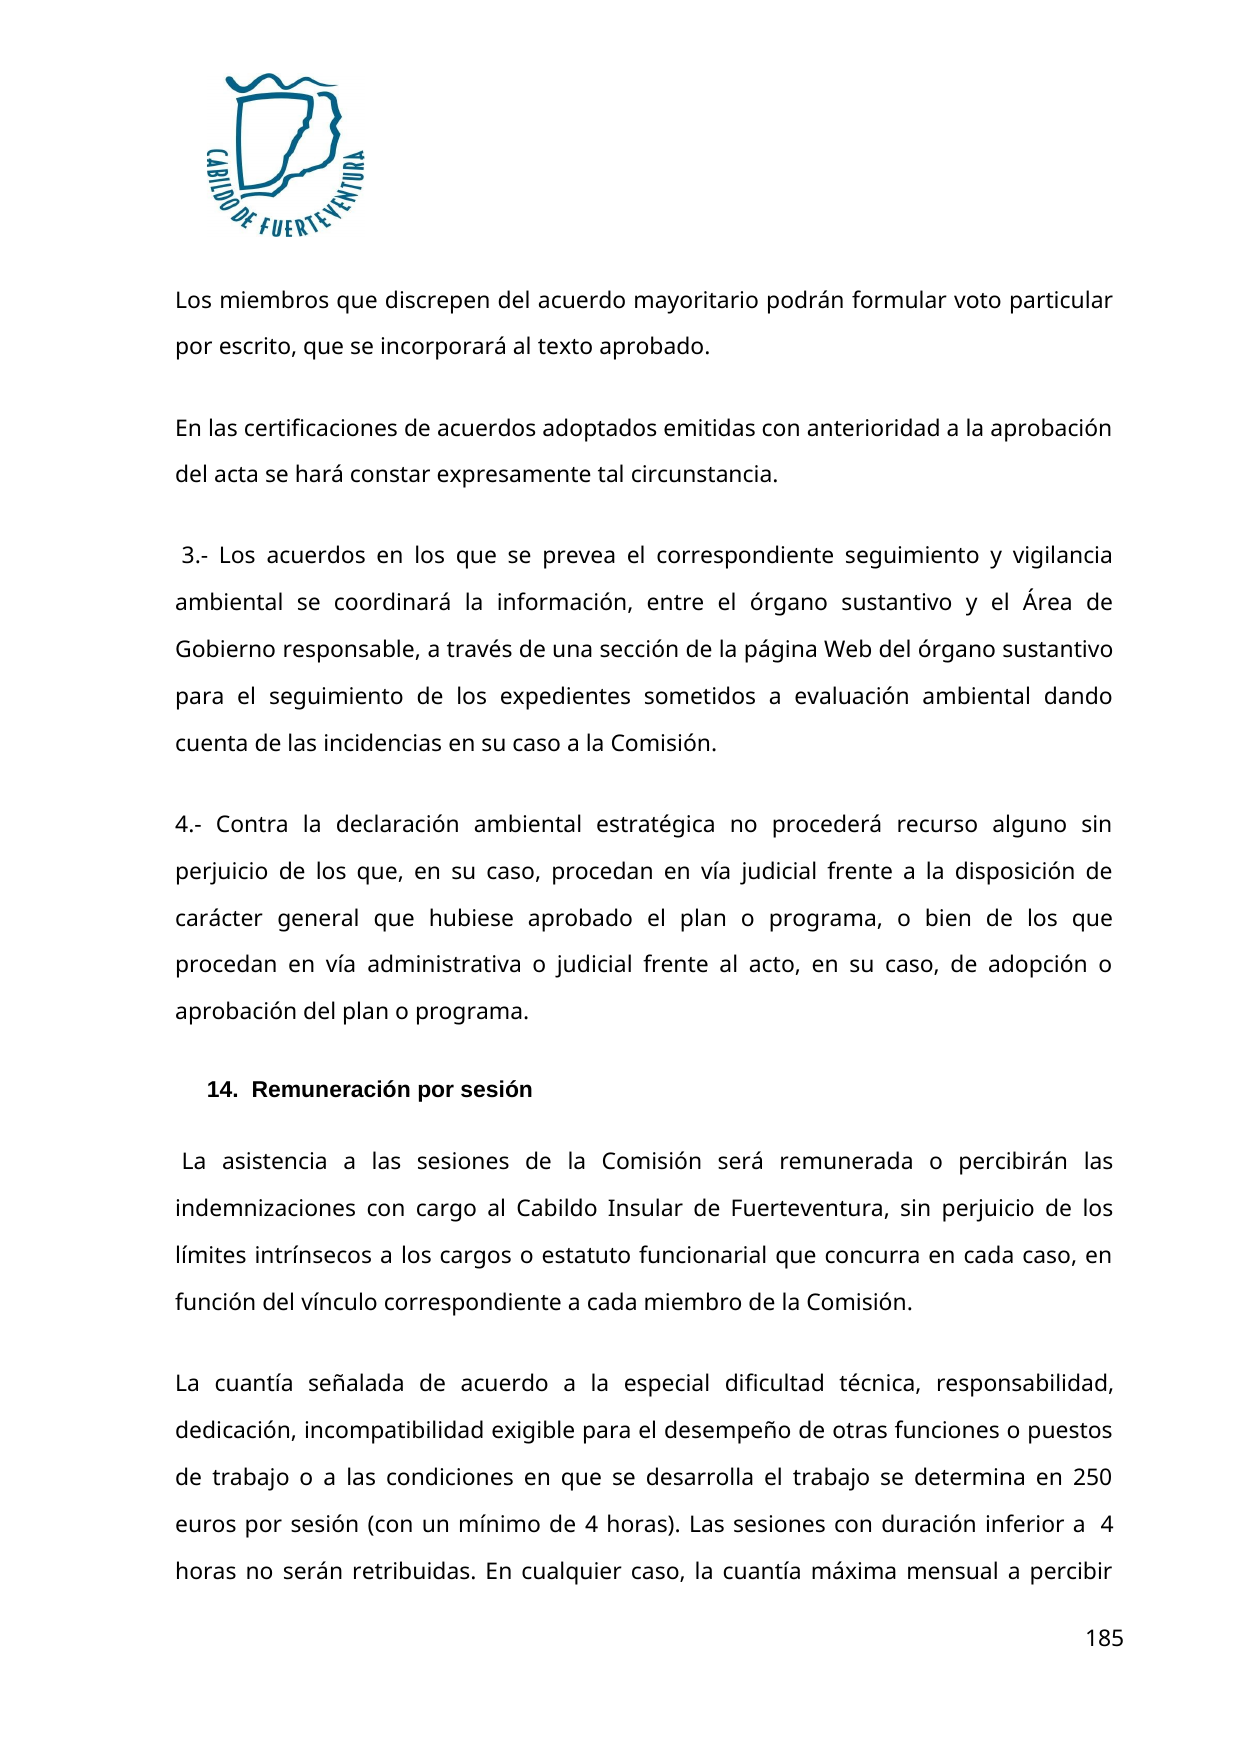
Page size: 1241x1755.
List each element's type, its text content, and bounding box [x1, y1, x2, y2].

text Los miembros que discrepen del acuerdo mayoritario podrán formular voto particular por escrito, que se incorporará al texto aprobado. [175, 284, 1114, 361]
text La asistencia a las sesiones de la Comisión será remunerada o percibirán las indemnizaciones con cargo al Cabildo Insular de Fuerteventura, sin perjuicio de los límites intrínsecos a los cargos o estatuto funcionarial que concurra en cada caso, en función del vínculo correspondiente a cada miembro de la Comisión. [175, 1145, 1114, 1317]
text En las certificaciones de acuerdos adoptados emitidas con anterioridad a la aprobación del acta se hará constar expresamente tal circunstancia. [175, 411, 1113, 489]
text 4.- Contra la declaración ambiental estratégica no procederá recurso alguno sin perjuicio de los que, en su caso, procedan en vía judicial frente a la disposición de carácter general que hubiese aprobado el plan o programa, o bien de los que procedan en vía administrativa o judicial frente al acto, en su caso, de adopción o aprobación del plan o programa. [175, 808, 1114, 1027]
list Remuneración por sesión [207, 1076, 1134, 1102]
text La cuantía señalada de acuerdo a la especial dificultad técnica, responsabilidad, dedicación, incompatibilidad exigible para el desempeño de otras funciones o puestos de trabajo o a las condiciones en que se desarrolla el trabajo se determina en 250 euros por sesión (con un mínimo de 4 horas). Las sesiones con duración inferior a 4 horas no serán retribuidas. En cualquier caso, la cuantía máxima mensual a percibir [175, 1367, 1114, 1586]
text 3.- Los acuerdos en los que se prevea el correspondiente seguimiento y vigilancia ambiental se coordinará la información, entre el órgano sustantivo y el Área de Gobierno responsable, a través de una sección de la página Web del órgano sustantivo para el seguimiento de los expedientes sometidos a evaluación ambiental dando cuenta de las incidencias en su caso a la Comisión. [175, 539, 1114, 758]
